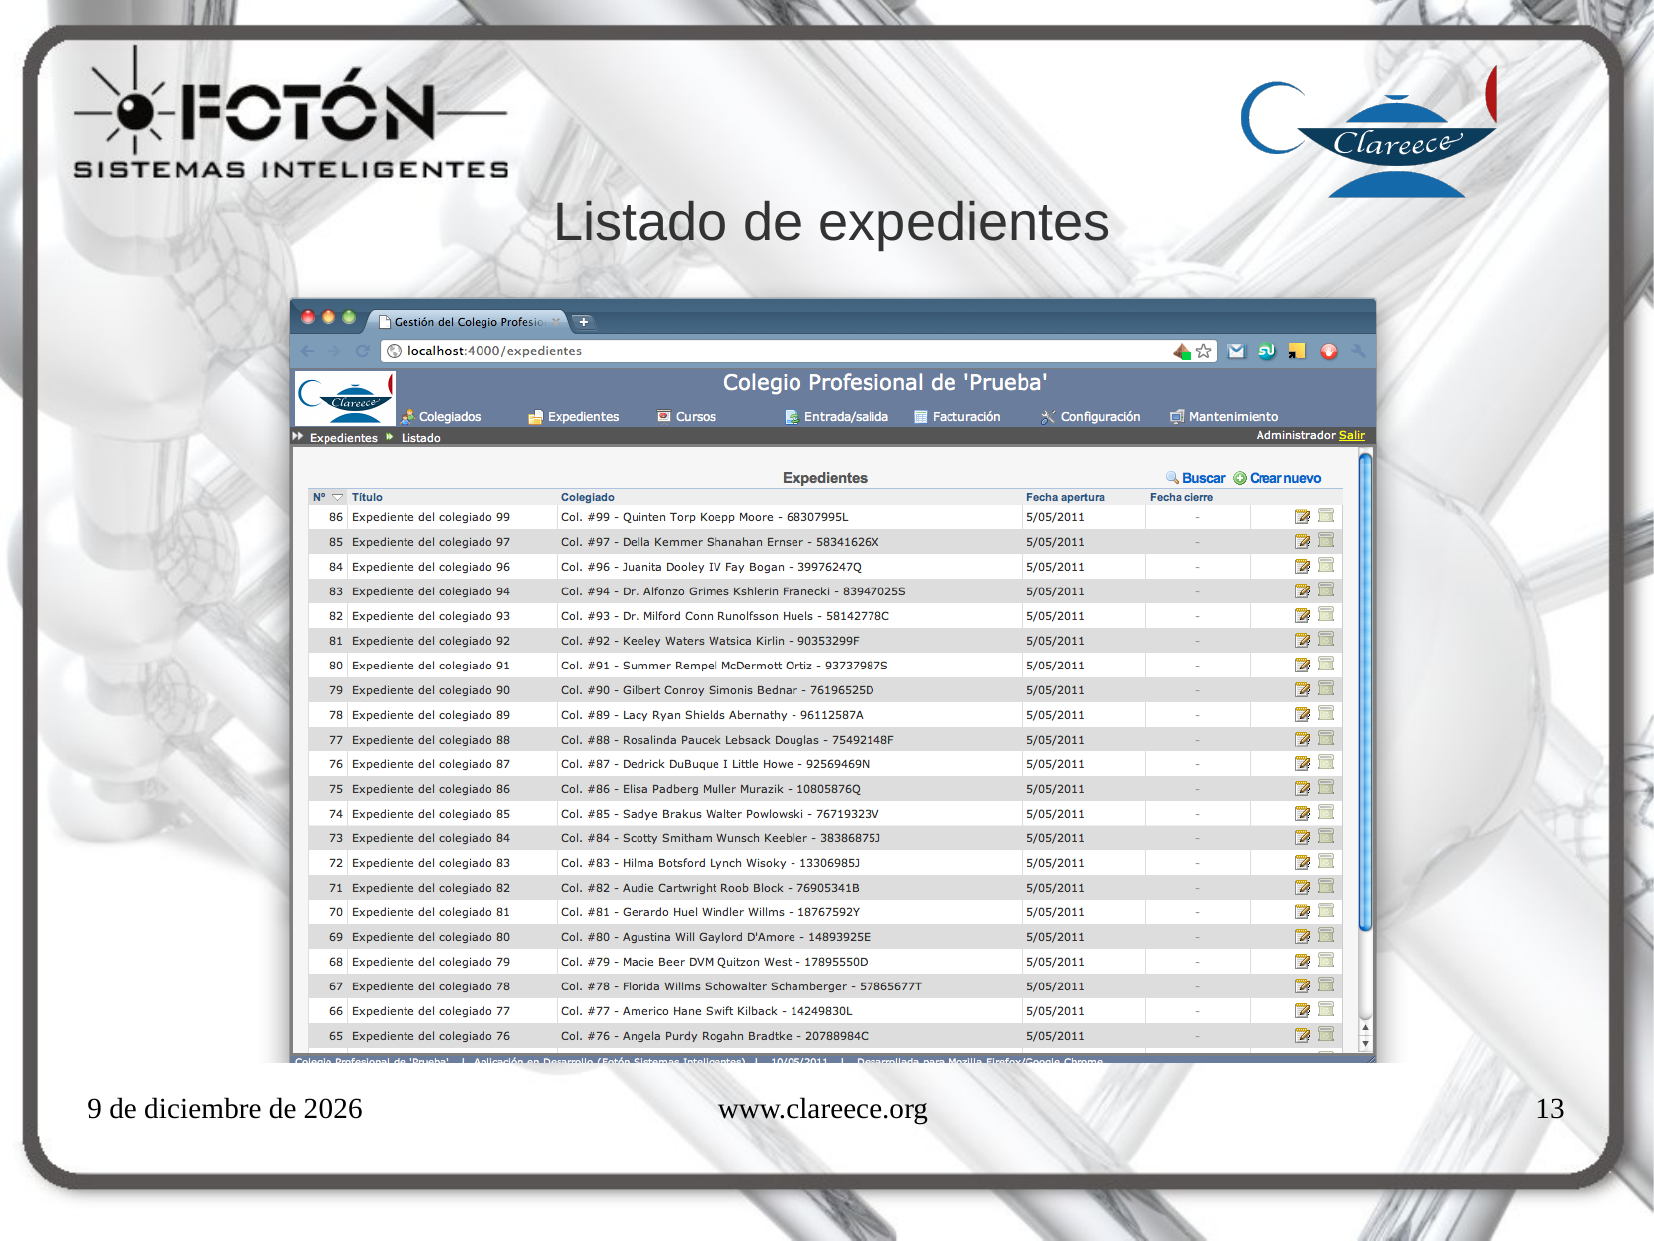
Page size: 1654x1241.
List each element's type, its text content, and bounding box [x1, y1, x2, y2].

picture [0, 0, 1654, 1241]
title Listado de expedientes [88, 177, 1577, 266]
